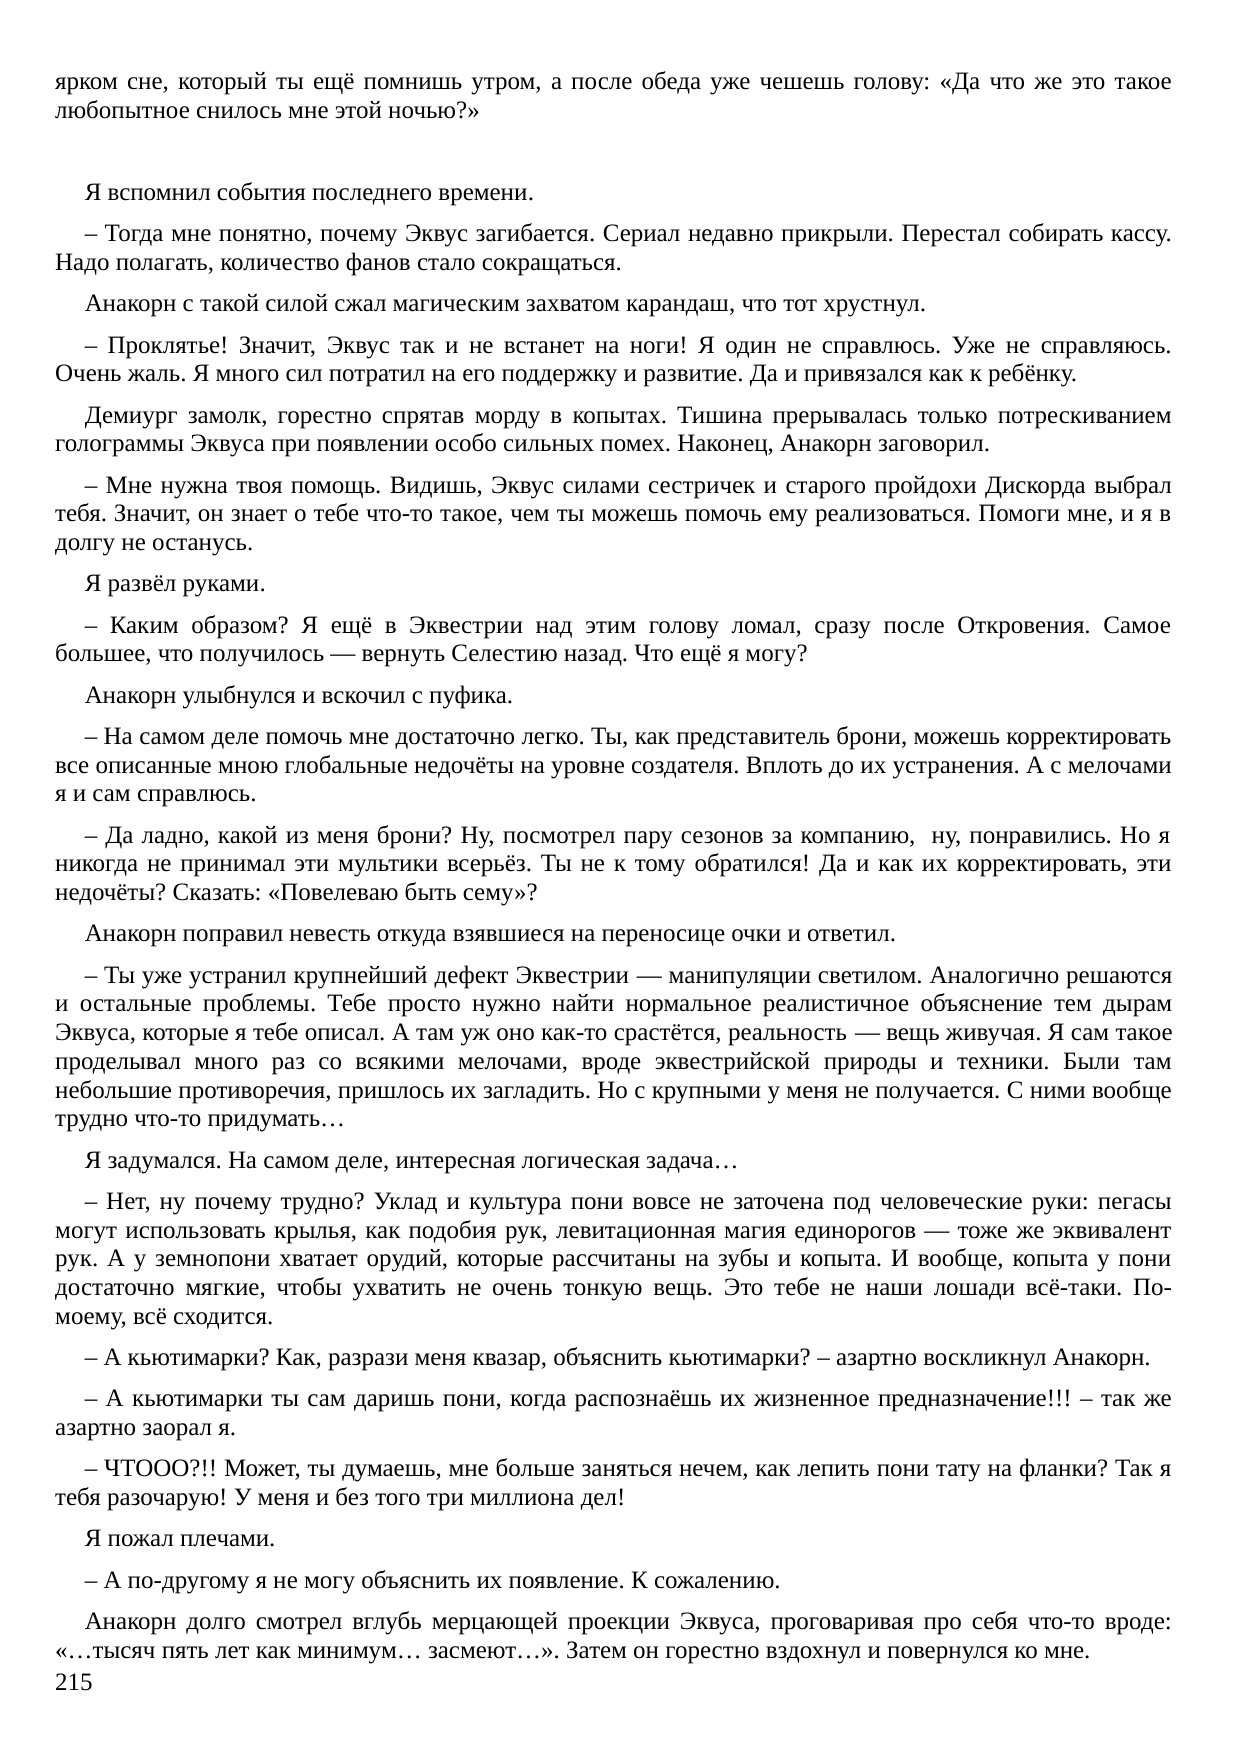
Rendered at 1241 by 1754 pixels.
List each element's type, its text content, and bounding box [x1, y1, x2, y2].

text Анакорн улыбнулся и вскочил с пуфика. [55, 680, 1173, 708]
text – Тогда мне понятно, почему Эквус загибается. Сериал недавно прикрыли. Перестал собирать кассу. Надо полагать, количество фанов стало сокращаться. [55, 218, 1173, 276]
text – Каким образом? Я ещё в Эквестрии над этим голову ломал, сразу после Откровения. Самое большее, что получилось — вернуть Селестию назад. Что ещё я могу? [55, 610, 1173, 667]
text – А по-другому я не могу объяснить их появление. К сожалению. [55, 1565, 1173, 1593]
text Я задумался. На самом деле, интересная логическая задача… [55, 1145, 1173, 1173]
text – Нет, ну почему трудно? Уклад и культура пони вовсе не заточена под человеческие руки: пегасы могут использовать крылья, как подобия рук, левитационная магия единорогов — тоже же эквивалент рук. А у земнопони хватает орудий, которые рассчитаны на зубы и копыта. И вообще, копыта у пони достаточно мягкие, чтобы ухватить не очень тонкую вещь. Это тебе не наши лошади всё-таки. По-моему, всё сходится. [55, 1186, 1173, 1330]
text – А кьютимарки ты сам даришь пони, когда распознаёшь их жизненное предназначение!!! – так же азартно заорал я. [55, 1383, 1173, 1441]
text Анакорн с такой силой сжал магическим захватом карандаш, что тот хрустнул. [55, 288, 1173, 317]
text – Да ладно, какой из меня брони? Ну, посмотрел пару сезонов за компанию, ну, понравились. Но я никогда не принимал эти мультики всерьёз. Ты не к тому обратился! Да и как их корректировать, эти недочёты? Сказать: «Повелеваю быть сему»? [55, 820, 1173, 906]
text – Ты уже устранил крупнейший дефект Эквестрии — манипуляции светилом. Аналогично решаются и остальные проблемы. Тебе просто нужно найти нормальное реалистичное объяснение тем дырам Эквуса, которые я тебе описал. А там уж оно как-то срастётся, реальность — вещь живучая. Я сам такое проделывал много раз со всякими мелочами, вроде эквестрийской природы и техники. Были там небольшие противоречия, пришлось их загладить. Но с крупными у меня не получается. С ними вообще трудно что-то придумать… [55, 960, 1173, 1132]
text – Мне нужна твоя помощь. Видишь, Эквус силами сестричек и старого пройдохи Дискорда выбрал тебя. Значит, он знает о тебе что-то такое, чем ты можешь помочь ему реализоваться. Помоги мне, и я в долгу не останусь. [55, 470, 1173, 556]
text Анакорн долго смотрел вглубь мерцающей проекции Эквуса, проговаривая про себя что-то вроде: «…тысяч пять лет как минимум… засмеют…». Затем он горестно вздохнул и повернулся ко мне. [55, 1606, 1173, 1663]
text ярком сне, который ты ещё помнишь утром, а после обеда уже чешешь голову: «Да что же это такое любопытное снилось мне этой ночью?» [55, 66, 1173, 123]
text – На самом деле помочь мне достаточно легко. Ты, как представитель брони, можешь корректировать все описанные мною глобальные недочёты на уровне создателя. Вплоть до их устранения. А с мелочами я и сам справлюсь. [55, 721, 1173, 807]
text Я вспомнил события последнего времени. [55, 177, 1173, 206]
text Я развёл руками. [55, 568, 1173, 597]
text – ЧТООО?!! Может, ты думаешь, мне больше заняться нечем, как лепить пони тату на фланки? Так я тебя разочарую! У меня и без того три миллиона дел! [55, 1453, 1173, 1511]
text Анакорн поправил невесть откуда взявшиеся на переносице очки и ответил. [55, 918, 1173, 947]
text Демиург замолк, горестно спрятав морду в копытах. Тишина прерывалась только потрескиванием голограммы Эквуса при появлении особо сильных помех. Наконец, Анакорн заговорил. [55, 400, 1173, 457]
text – А кьютимарки? Как, разрази меня квазар, объяснить кьютимарки? – азартно воскликнул Анакорн. [55, 1342, 1173, 1371]
text Я пожал плечами. [55, 1523, 1173, 1552]
text – Проклятье! Значит, Эквус так и не встанет на ноги! Я один не справлюсь. Уже не справляюсь. Очень жаль. Я много сил потратил на его поддержку и развитие. Да и привязался как к ребёнку. [55, 330, 1173, 387]
